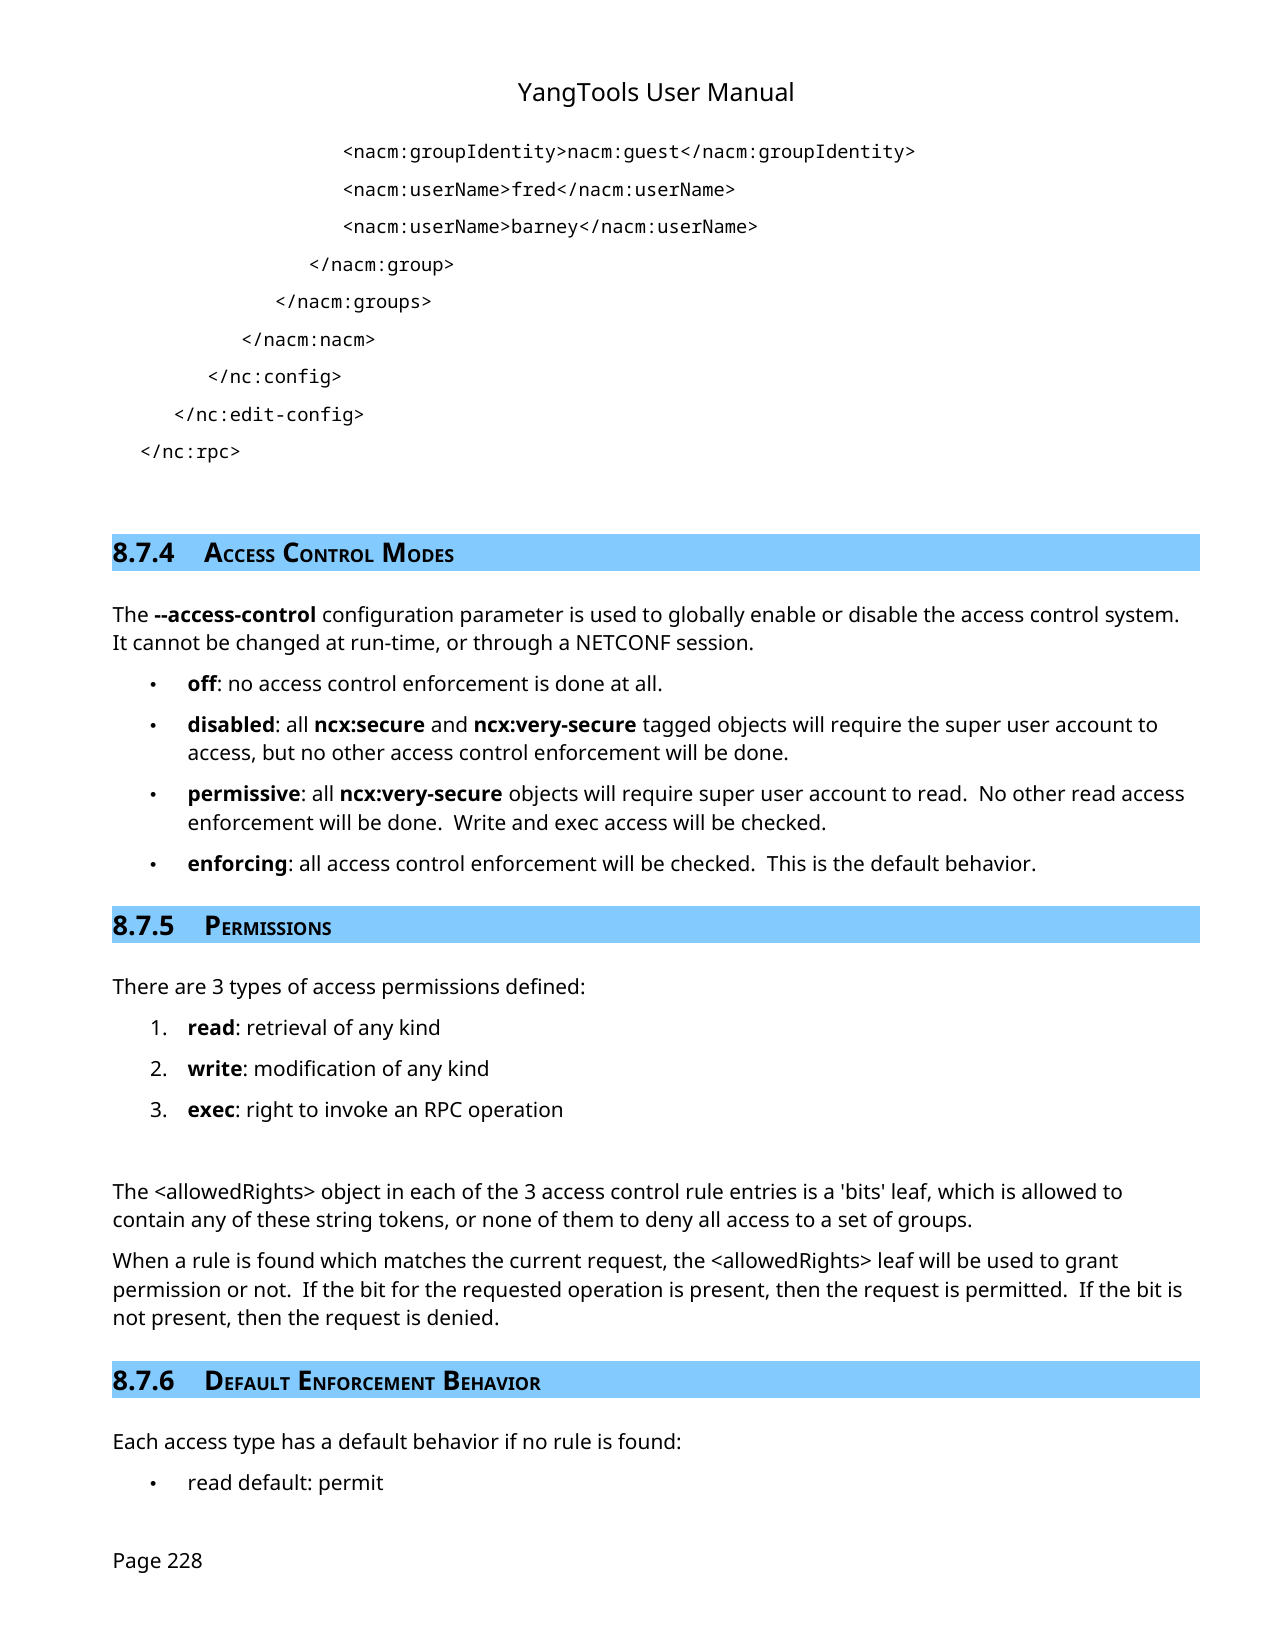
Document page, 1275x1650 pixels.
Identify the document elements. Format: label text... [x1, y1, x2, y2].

subtitle Permissions [112, 906, 1200, 943]
text </nacm:groups> [139, 288, 1200, 314]
list disabled: all ncx:secure and ncx:very-secure tagged objects will require the super user account to access, but no other access control enforcement will be done. [150, 710, 1200, 767]
text <nacm:groupIdentity>nacm:guest</nacm:groupIdentity> [139, 138, 1200, 164]
text There are 3 types of access permissions defined: [112, 972, 1200, 1001]
text </nc:config> [139, 363, 1200, 389]
subtitle Default Enforcement Behavior [112, 1361, 1200, 1398]
list exec: right to invoke an RPC operation [150, 1095, 1200, 1124]
list write: modification of any kind [150, 1054, 1200, 1083]
text Each access type has a default behavior if no rule is found: [112, 1427, 1200, 1455]
subtitle Access Control Modes [112, 534, 1200, 571]
list read default: permit [150, 1468, 1200, 1496]
list off: no access control enforcement is done at all. [150, 669, 1200, 697]
list permissive: all ncx:very-secure objects will require super user account to read. No other read access enforcement will be done. Write and exec access will be checked. [150, 779, 1200, 836]
text The <allowedRights> object in each of the 3 access control rule entries is a 'bits' leaf, which is allowed to contain any of these string tokens, or none of them to deny all access to a set of groups. [112, 1177, 1200, 1234]
text </nacm:nacm> [139, 326, 1200, 352]
list enforcing: all access control enforcement will be checked. This is the default behavior. [150, 849, 1200, 877]
text <nacm:userName>barney</nacm:userName> [139, 213, 1200, 239]
text The --access-control configuration parameter is used to globally enable or disable the access control system. It cannot be changed at run-time, or through a NETCONF session. [112, 600, 1200, 657]
text <nacm:userName>fred</nacm:userName> [139, 176, 1200, 202]
text </nacm:group> [139, 251, 1200, 277]
list read: retrieval of any kind [150, 1013, 1200, 1042]
text </nc:edit-config> [139, 401, 1200, 427]
text </nc:rpc> [139, 438, 1200, 464]
text When a rule is found which matches the current request, the <allowedRights> leaf will be used to grant permission or not. If the bit for the requested operation is present, then the request is permitted. If the bit is not present, then the request is denied. [112, 1246, 1200, 1332]
